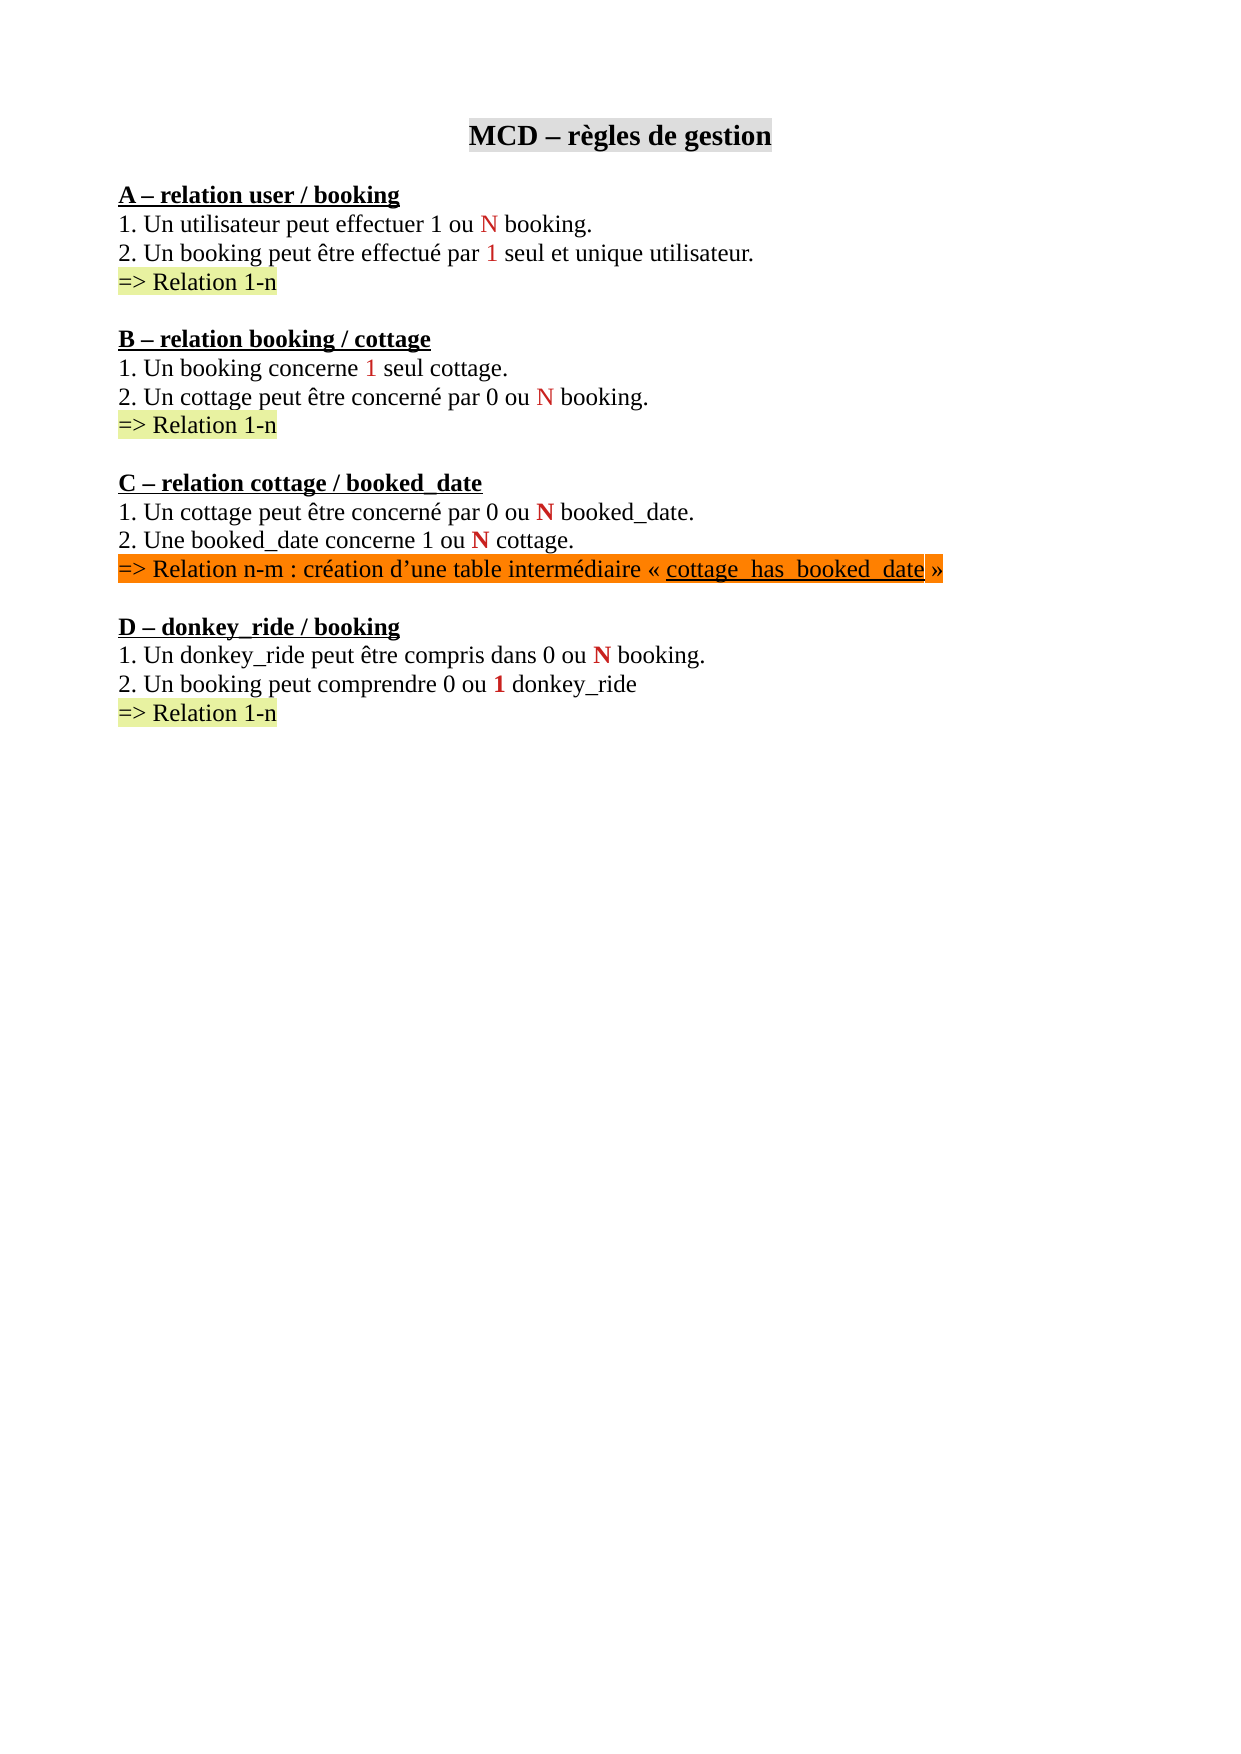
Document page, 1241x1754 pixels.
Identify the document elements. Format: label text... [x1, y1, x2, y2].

text => Relation n-m : création d’une table intermédiaire « cottage_has_booked_date » [118, 554, 1122, 583]
text A – relation user / booking [118, 180, 1122, 209]
text 2. Une booked_date concerne 1 ou N cottage. [118, 525, 1122, 554]
text D – donkey_ride / booking [118, 612, 1122, 640]
text => Relation 1-n [118, 267, 1122, 295]
text => Relation 1-n [118, 410, 1122, 439]
text B – relation booking / cottage [118, 324, 1122, 353]
text 2. Un cottage peut être concerné par 0 ou N booking. [118, 382, 1122, 410]
text MCD – règles de gestion [118, 118, 1122, 152]
text 2. Un booking peut être effectué par 1 seul et unique utilisateur. [118, 238, 1122, 267]
text 1. Un donkey_ride peut être compris dans 0 ou N booking. [118, 640, 1122, 669]
text 1. Un utilisateur peut effectuer 1 ou N booking. [118, 209, 1122, 238]
text 1. Un booking concerne 1 seul cottage. [118, 353, 1122, 382]
text C – relation cottage / booked_date [118, 468, 1122, 497]
text 1. Un cottage peut être concerné par 0 ou N booked_date. [118, 497, 1122, 525]
text 2. Un booking peut comprendre 0 ou 1 donkey_ride [118, 669, 1122, 698]
text => Relation 1-n [118, 698, 1122, 727]
